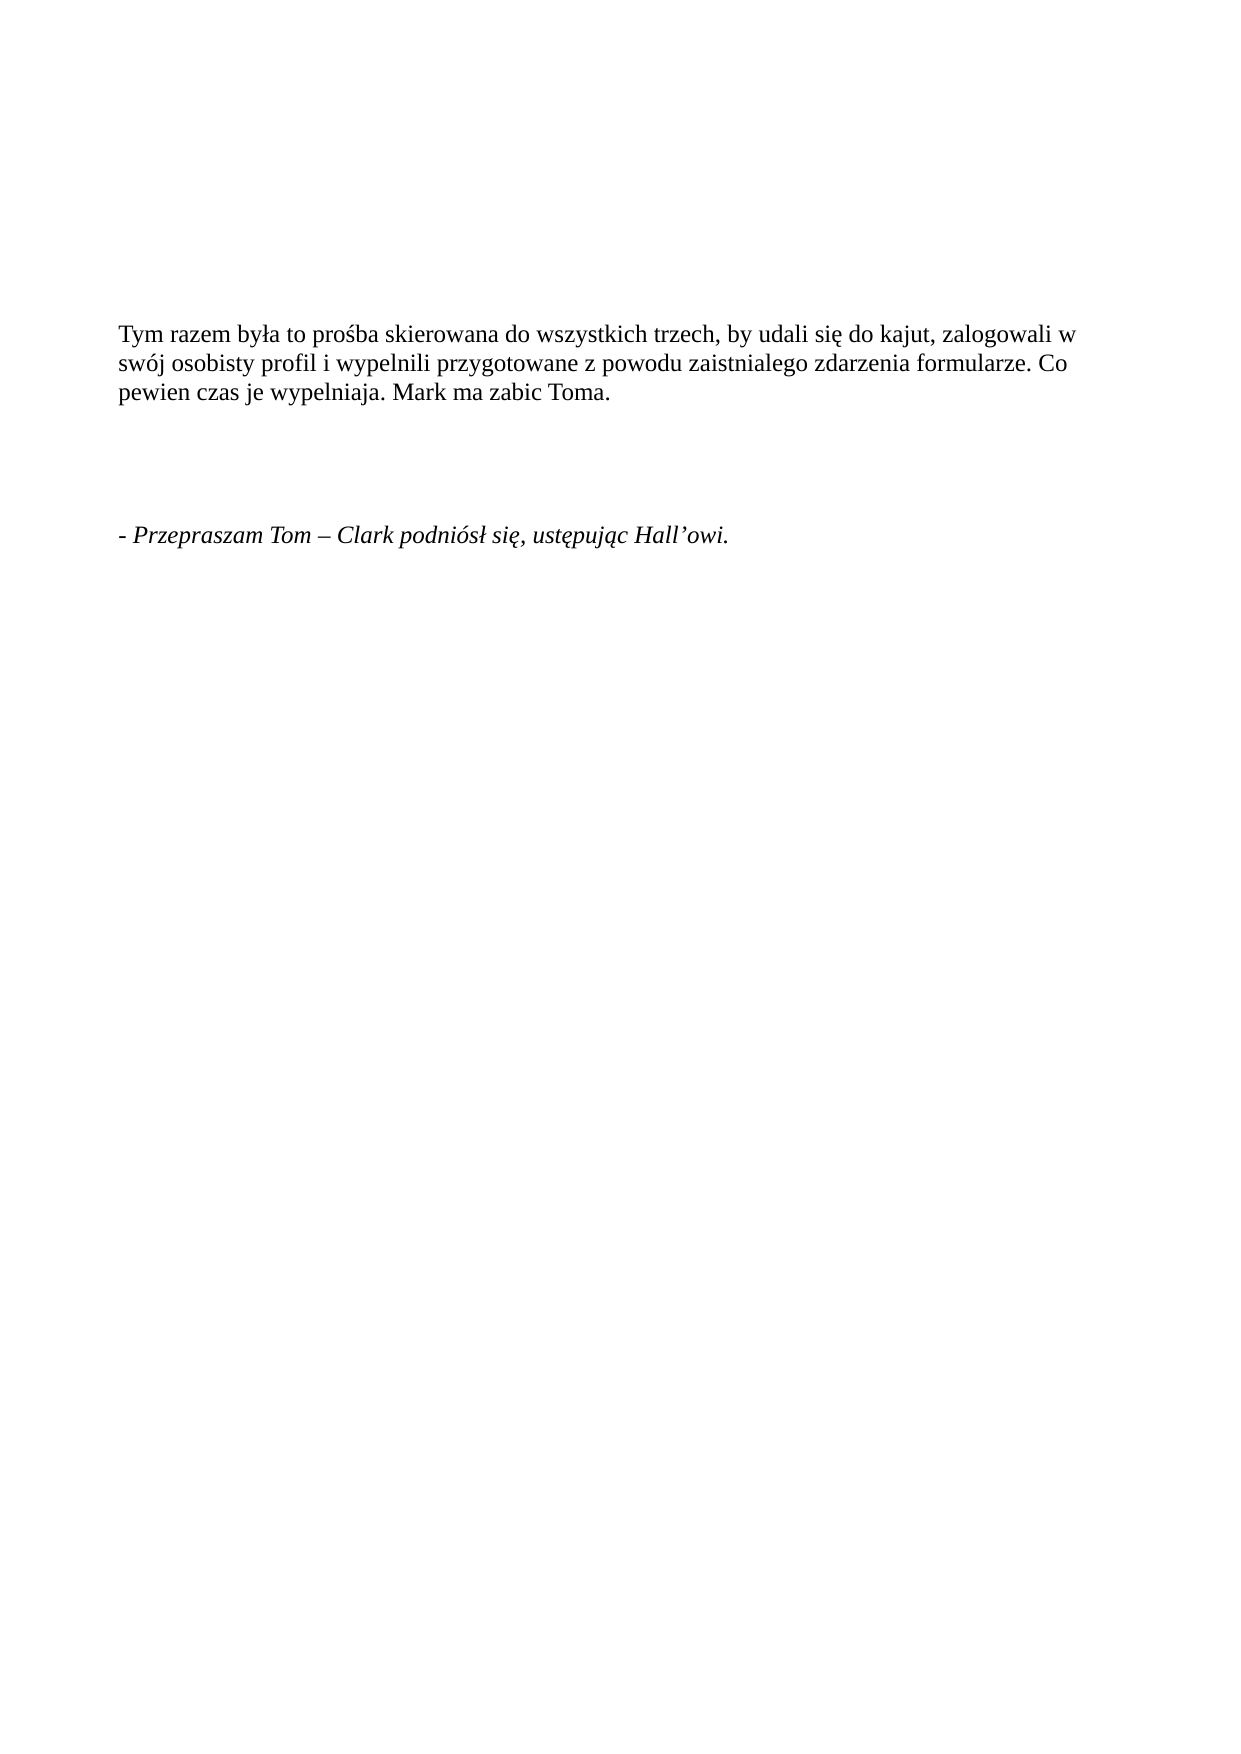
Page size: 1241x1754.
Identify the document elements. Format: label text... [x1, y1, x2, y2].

text - Przepraszam Tom – Clark podniósł się, ustępując Hall’owi. [118, 521, 1122, 549]
text Tym razem była to prośba skierowana do wszystkich trzech, by udali się do kajut, zalogowali w swój osobisty profil i wypelnili przygotowane z powodu zaistnialego zdarzenia formularze. Co pewien czas je wypelniaja. Mark ma zabic Toma. [118, 319, 1122, 406]
